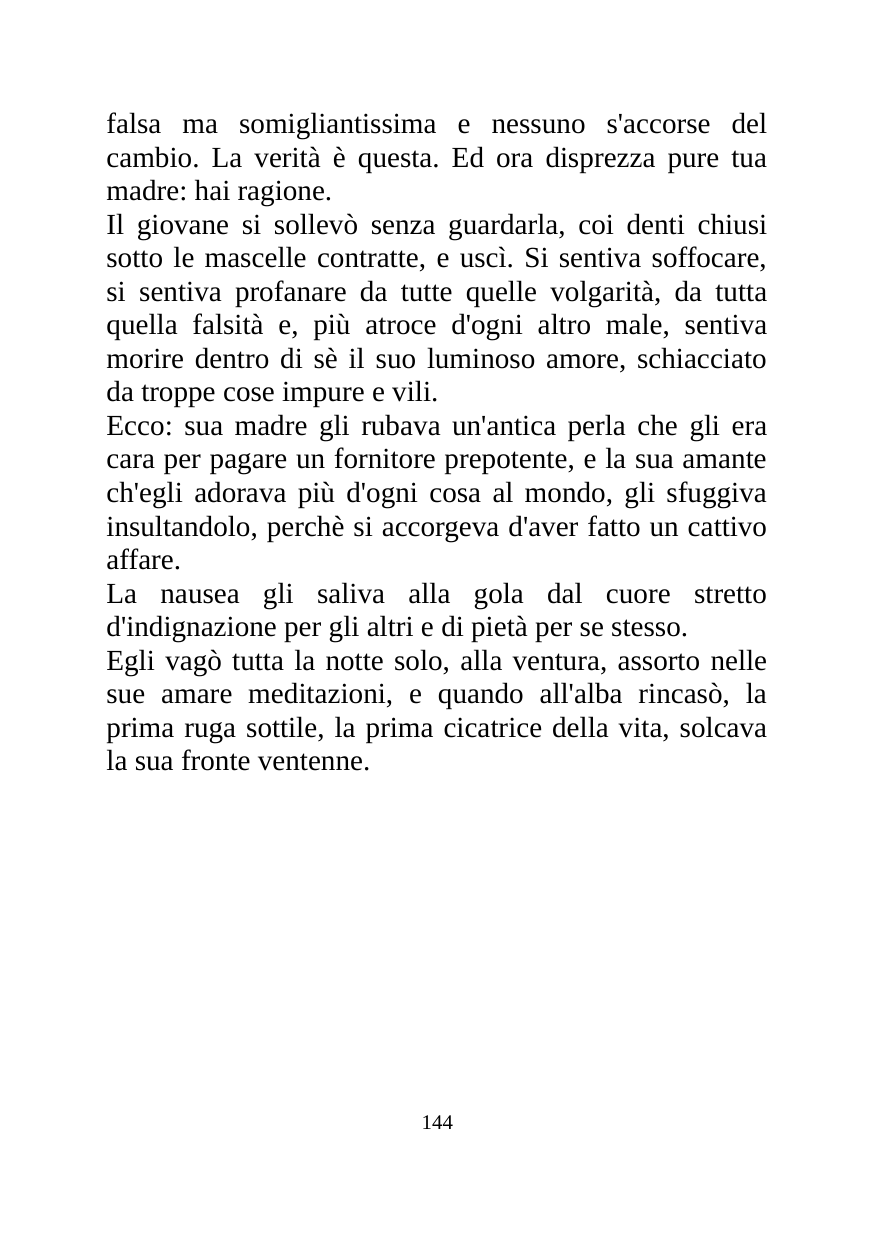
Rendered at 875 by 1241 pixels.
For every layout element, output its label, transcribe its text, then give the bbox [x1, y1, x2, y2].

text Ecco: sua madre gli rubava un'antica perla che gli era cara per pagare un fornitore prepotente, e la sua amante ch'egli adorava più d'ogni cosa al mondo, gli sfuggiva insultandolo, perchè si accorgeva d'aver fatto un cattivo affare. [106, 408, 768, 576]
text falsa ma somigliantissima e nessuno s'accorse del cambio. La verità è questa. Ed ora disprezza pure tua madre: hai ragione. [106, 106, 768, 207]
text Il giovane si sollevò senza guardarla, coi denti chiusi sotto le mascelle contratte, e uscì. Si sentiva soffocare, si sentiva profanare da tutte quelle volgarità, da tutta quella falsità e, più atroce d'ogni altro male, sentiva morire dentro di sè il suo luminoso amore, schiacciato da troppe cose impure e vili. [106, 207, 768, 408]
text Egli vagò tutta la notte solo, alla ventura, assorto nelle sue amare meditazioni, e quando all'alba rincasò, la prima ruga sottile, la prima cicatrice della vita, solcava la sua fronte ventenne. [106, 643, 768, 777]
text La nausea gli saliva alla gola dal cuore stretto d'indignazione per gli altri e di pietà per se stesso. [106, 576, 768, 643]
